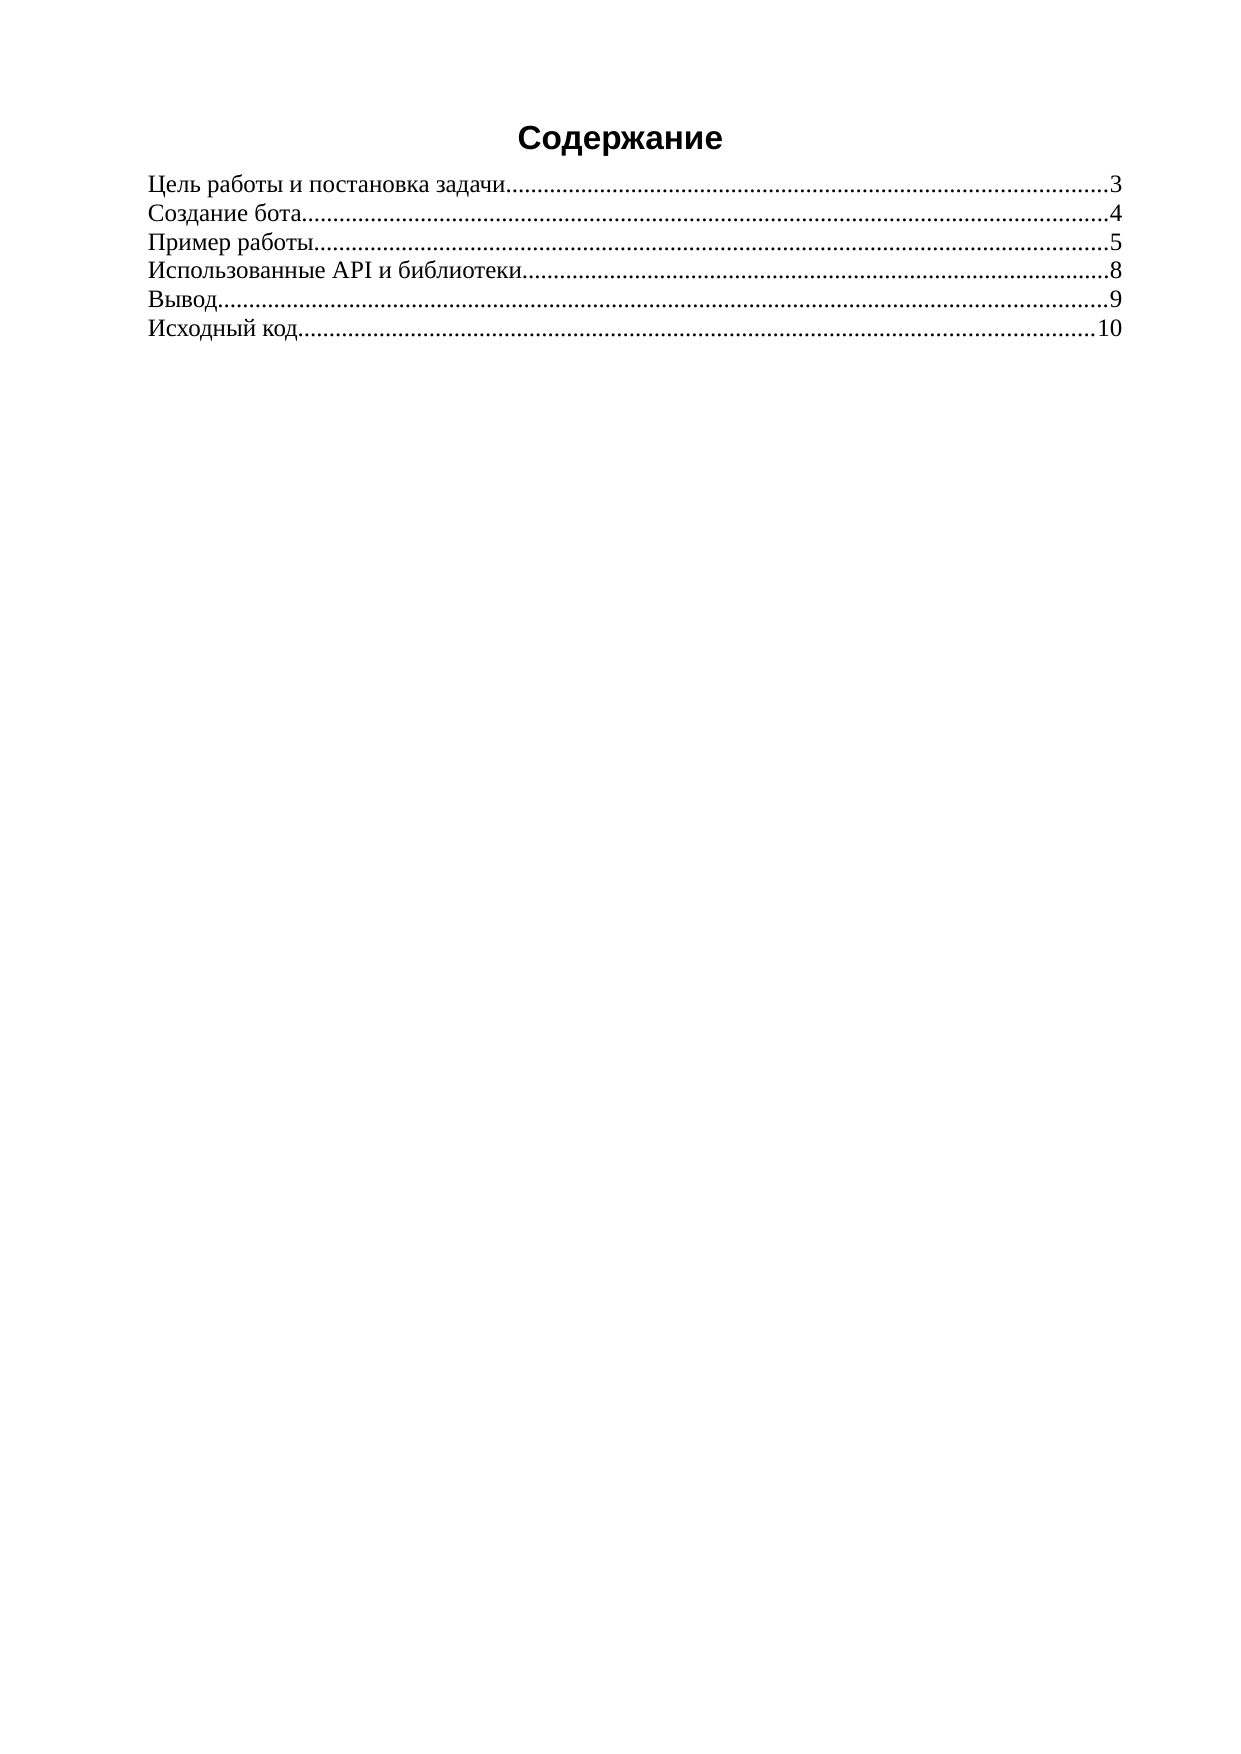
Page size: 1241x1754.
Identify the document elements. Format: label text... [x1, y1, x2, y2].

text Использованные API и библиотеки 8 [148, 255, 1122, 284]
text Создание бота 4 [148, 198, 1122, 227]
subtitle Содержание [118, 118, 1122, 157]
text Вывод 9 [148, 284, 1122, 313]
text Цель работы и постановка задачи 3 [148, 169, 1122, 198]
text Пример работы 5 [148, 227, 1122, 255]
text Исходный код 10 [148, 313, 1122, 342]
